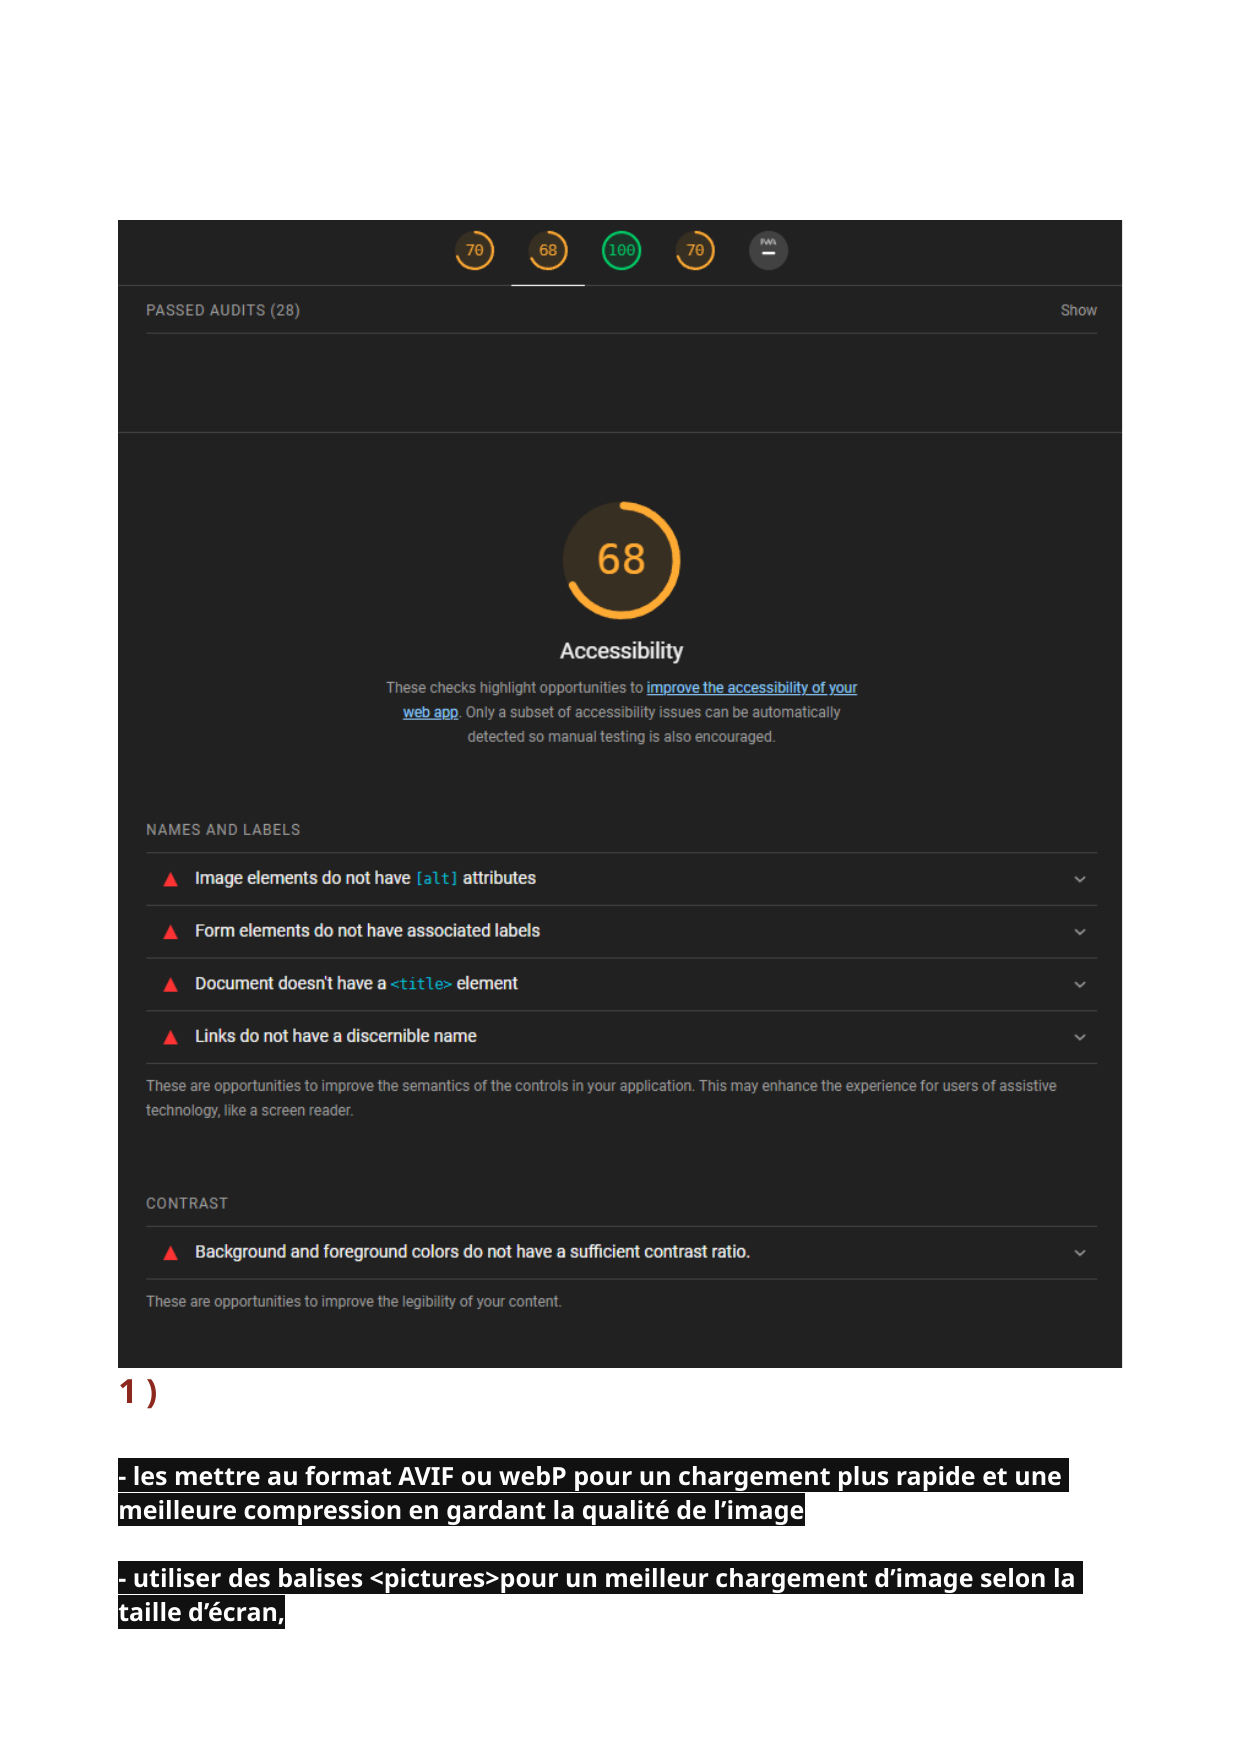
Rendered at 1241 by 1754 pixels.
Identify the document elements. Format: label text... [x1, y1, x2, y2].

text 1 ) [118, 1368, 1122, 1413]
picture [118, 220, 1123, 1368]
text - les mettre au format AVIF ou webP pour un chargement plus rapide et une meilleure compression en gardant la qualité de l’image [118, 1458, 1122, 1526]
text - utiliser des balises <pictures>pour un meilleur chargement d’image selon la taille d’écran, [118, 1561, 1122, 1629]
